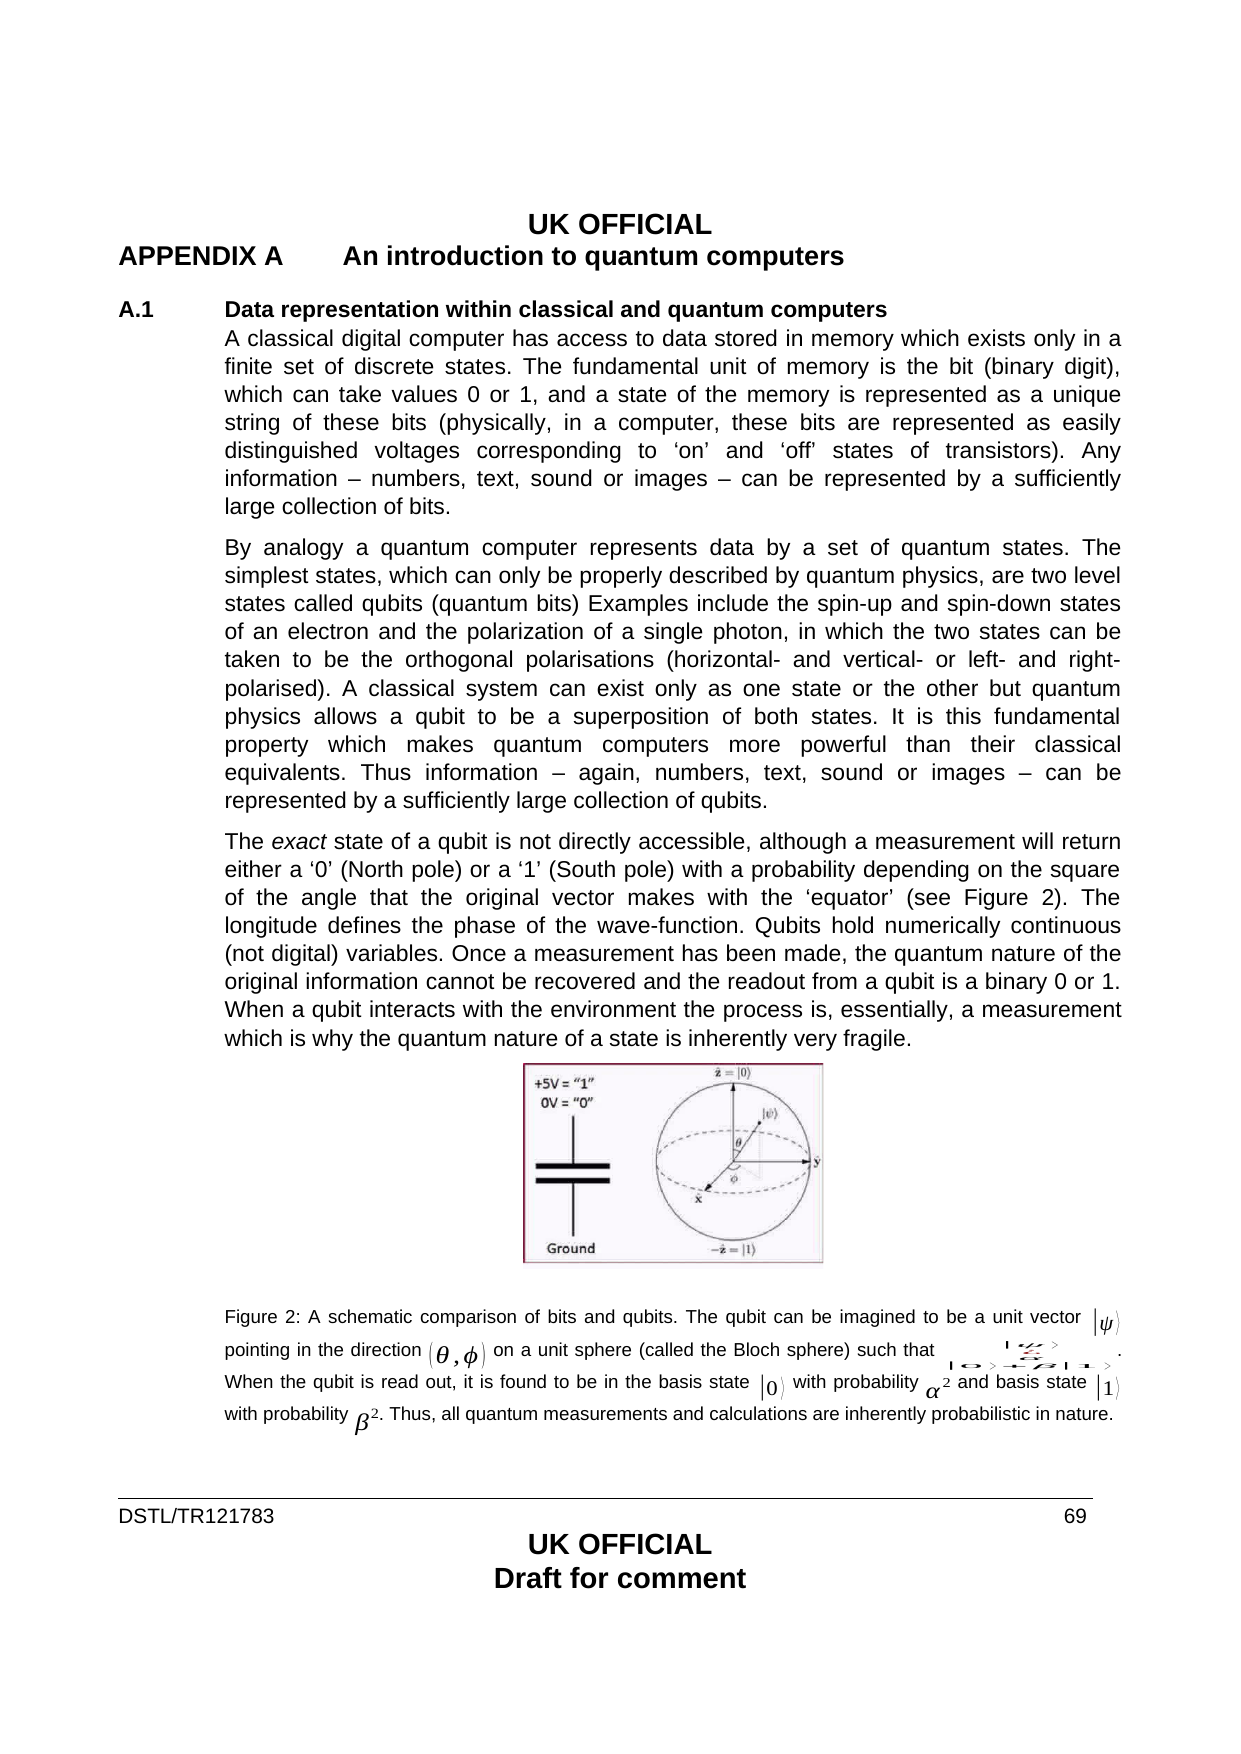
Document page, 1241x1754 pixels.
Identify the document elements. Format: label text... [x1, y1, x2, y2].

text Figure 2: A schematic comparison of bits and qubits. The qubit can be imagined to be a unit vector pointing in the direction on a unit sphere (called the Bloch sphere) such that . When the qubit is read out, it is found to be in the basis state with probability and basis state with probability . Thus, all quantum measurements and calculations are inherently probabilistic in nature. [224, 1306, 1122, 1435]
text A classical digital computer has access to data stored in memory which exists only in a finite set of discrete states. The fundamental unit of memory is the bit (binary digit), which can take values 0 or 1, and a state of the memory is represented as a unique string of these bits (physically, in a computer, these bits are represented as easily distinguished voltages corresponding to ‘on’ and ‘off’ states of transistors). Any information – numbers, text, sound or images – can be represented by a sufficiently large collection of bits. [224, 323, 1122, 520]
list Data representation within classical and quantum computers [118, 296, 1122, 323]
list An introduction to quantum computers [118, 240, 1122, 271]
text By analogy a quantum computer represents data by a set of quantum states. The simplest states, which can only be properly described by quantum physics, are two level states called qubits (quantum bits) Examples include the spin-up and spin-down states of an electron and the polarization of a single photon, in which the two states can be taken to be the orthogonal polarisations (horizontal- and vertical- or left- and right- polarised). A classical system can exist only as one state or the other but quantum physics allows a qubit to be a superposition of both states. It is this fundamental property which makes quantum computers more powerful than their classical equivalents. Thus information – again, numbers, text, sound or images – can be represented by a sufficiently large collection of qubits. [224, 532, 1122, 813]
text The exact state of a qubit is not directly accessible, although a measurement will return either a ‘0’ (North pole) or a ‘1’ (South pole) with a probability depending on the square of the angle that the original vector makes with the ‘equator’ (see Figure 2). The longitude defines the phase of the wave-function. Qubits hold numerically continuous (not digital) variables. Once a measurement has been made, the quantum nature of the original information cannot be recovered and the readout from a qubit is a binary 0 or 1. When a qubit interacts with the environment the process is, essentially, a measurement which is why the quantum nature of a state is inherently very fragile. [224, 826, 1122, 1051]
